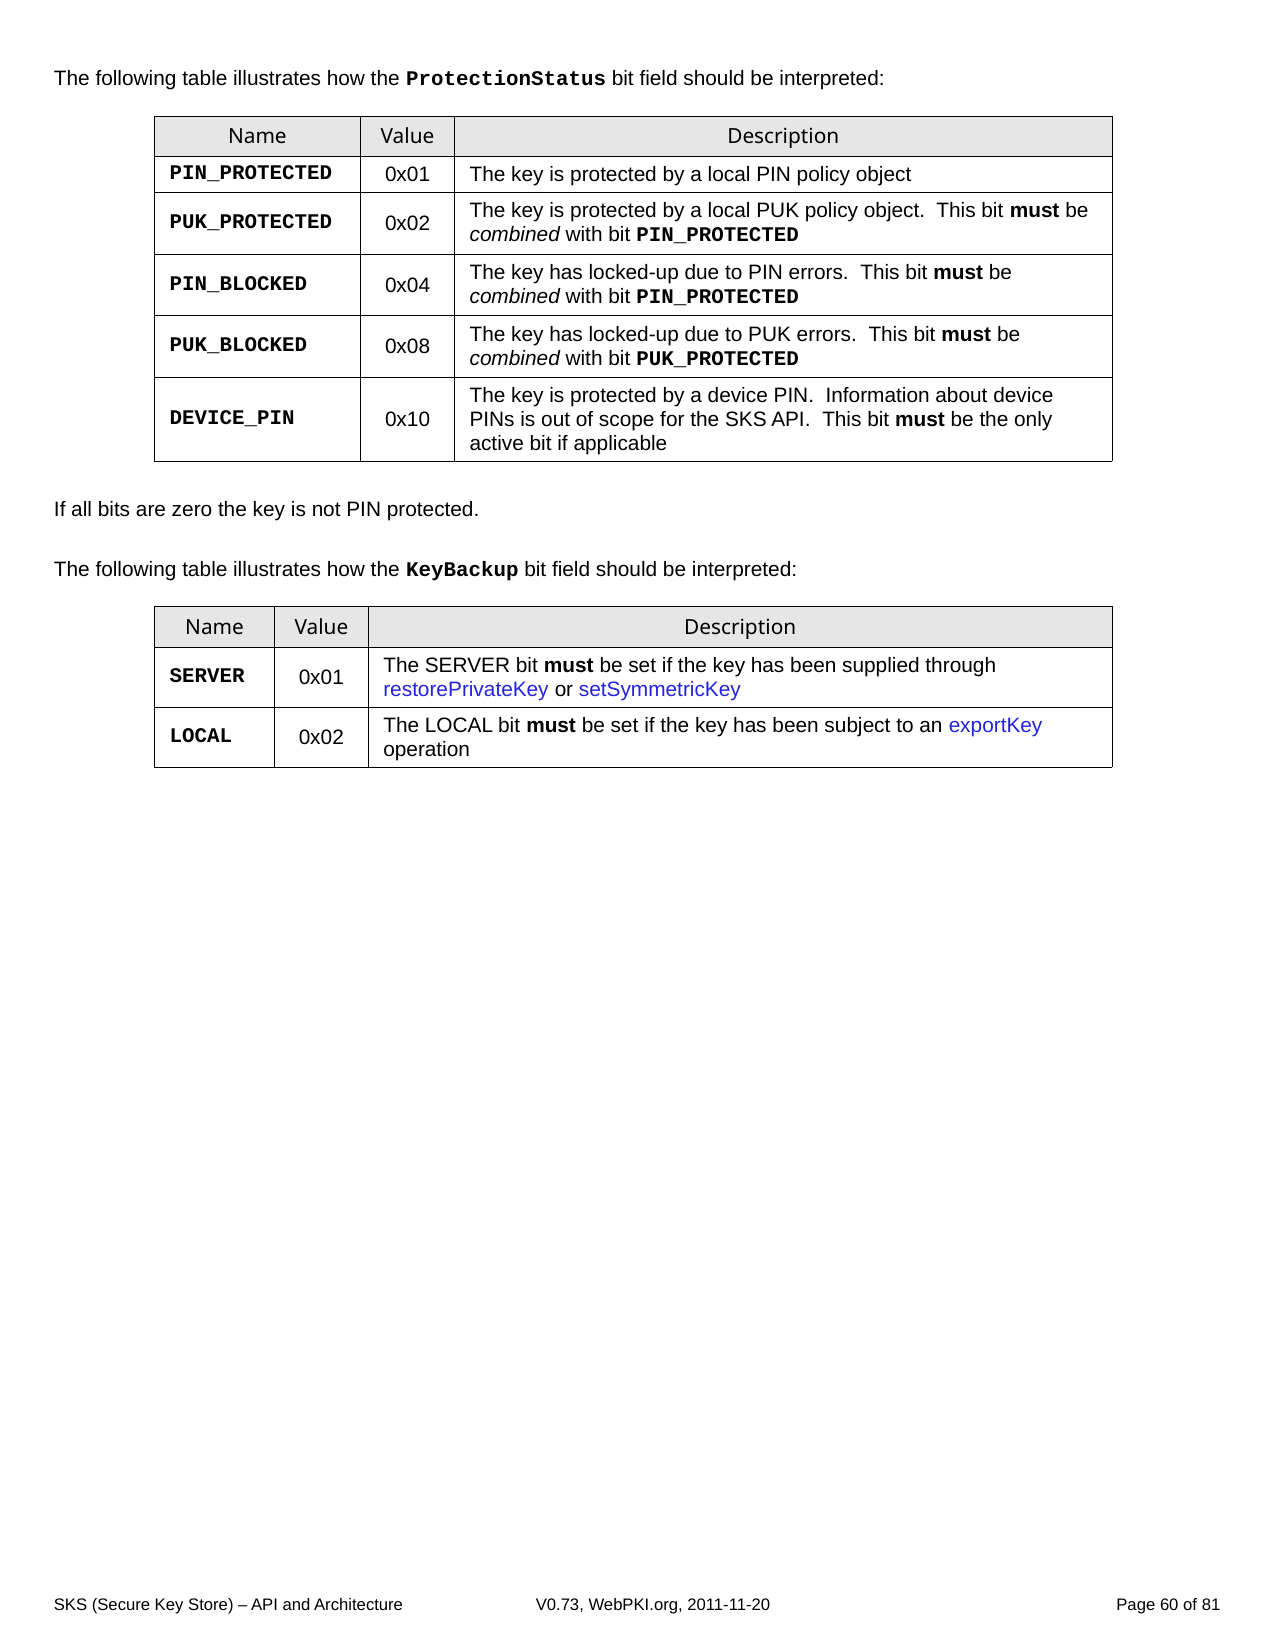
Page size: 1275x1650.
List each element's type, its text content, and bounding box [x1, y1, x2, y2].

table_header Name [155, 607, 274, 647]
table_header Name [155, 117, 360, 156]
table_cell The key is protected by a device PIN. Information about device PINs is out of scope for the SKS API. This bit must be the only active bit if applicable [455, 378, 1112, 461]
table_cell The key is protected by a local PIN policy object [455, 157, 1112, 192]
text The following table illustrates how the ProtectionStatus bit field should be interpreted: [54, 66, 1221, 116]
table_cell PUK_PROTECTED [155, 193, 360, 254]
table_cell 0x01 [275, 648, 368, 707]
table_header Value [361, 117, 454, 156]
table_cell PUK_BLOCKED [155, 316, 360, 377]
table_cell 0x10 [361, 378, 454, 461]
table_cell 0x02 [361, 193, 454, 254]
table_cell SERVER [155, 648, 274, 707]
table_cell 0x08 [361, 316, 454, 377]
table_cell PIN_BLOCKED [155, 255, 360, 315]
table_cell The LOCAL bit must be set if the key has been subject to an exportKey operation [369, 708, 1112, 767]
table_cell LOCAL [155, 708, 274, 767]
table_cell The key has locked-up due to PIN errors. This bit must be combined with bit PIN_PROTECTED [455, 255, 1112, 315]
table_cell DEVICE_PIN [155, 378, 360, 461]
table_cell The key has locked-up due to PUK errors. This bit must be combined with bit PUK_PROTECTED [455, 316, 1112, 377]
text If all bits are zero the key is not PIN protected. [54, 497, 1221, 521]
table_cell 0x04 [361, 255, 454, 315]
table_cell The key is protected by a local PUK policy object. This bit must be combined with bit PIN_PROTECTED [455, 193, 1112, 254]
table_cell 0x02 [275, 708, 368, 767]
table_cell PIN_PROTECTED [155, 157, 360, 192]
table_header Description [369, 607, 1112, 647]
table_cell The SERVER bit must be set if the key has been supplied through restorePrivateKey or setSymmetricKey [369, 648, 1112, 707]
table_header Description [455, 117, 1112, 156]
table_cell 0x01 [361, 157, 454, 192]
table_header Value [275, 607, 368, 647]
text The following table illustrates how the KeyBackup bit field should be interpreted: [54, 533, 1221, 606]
